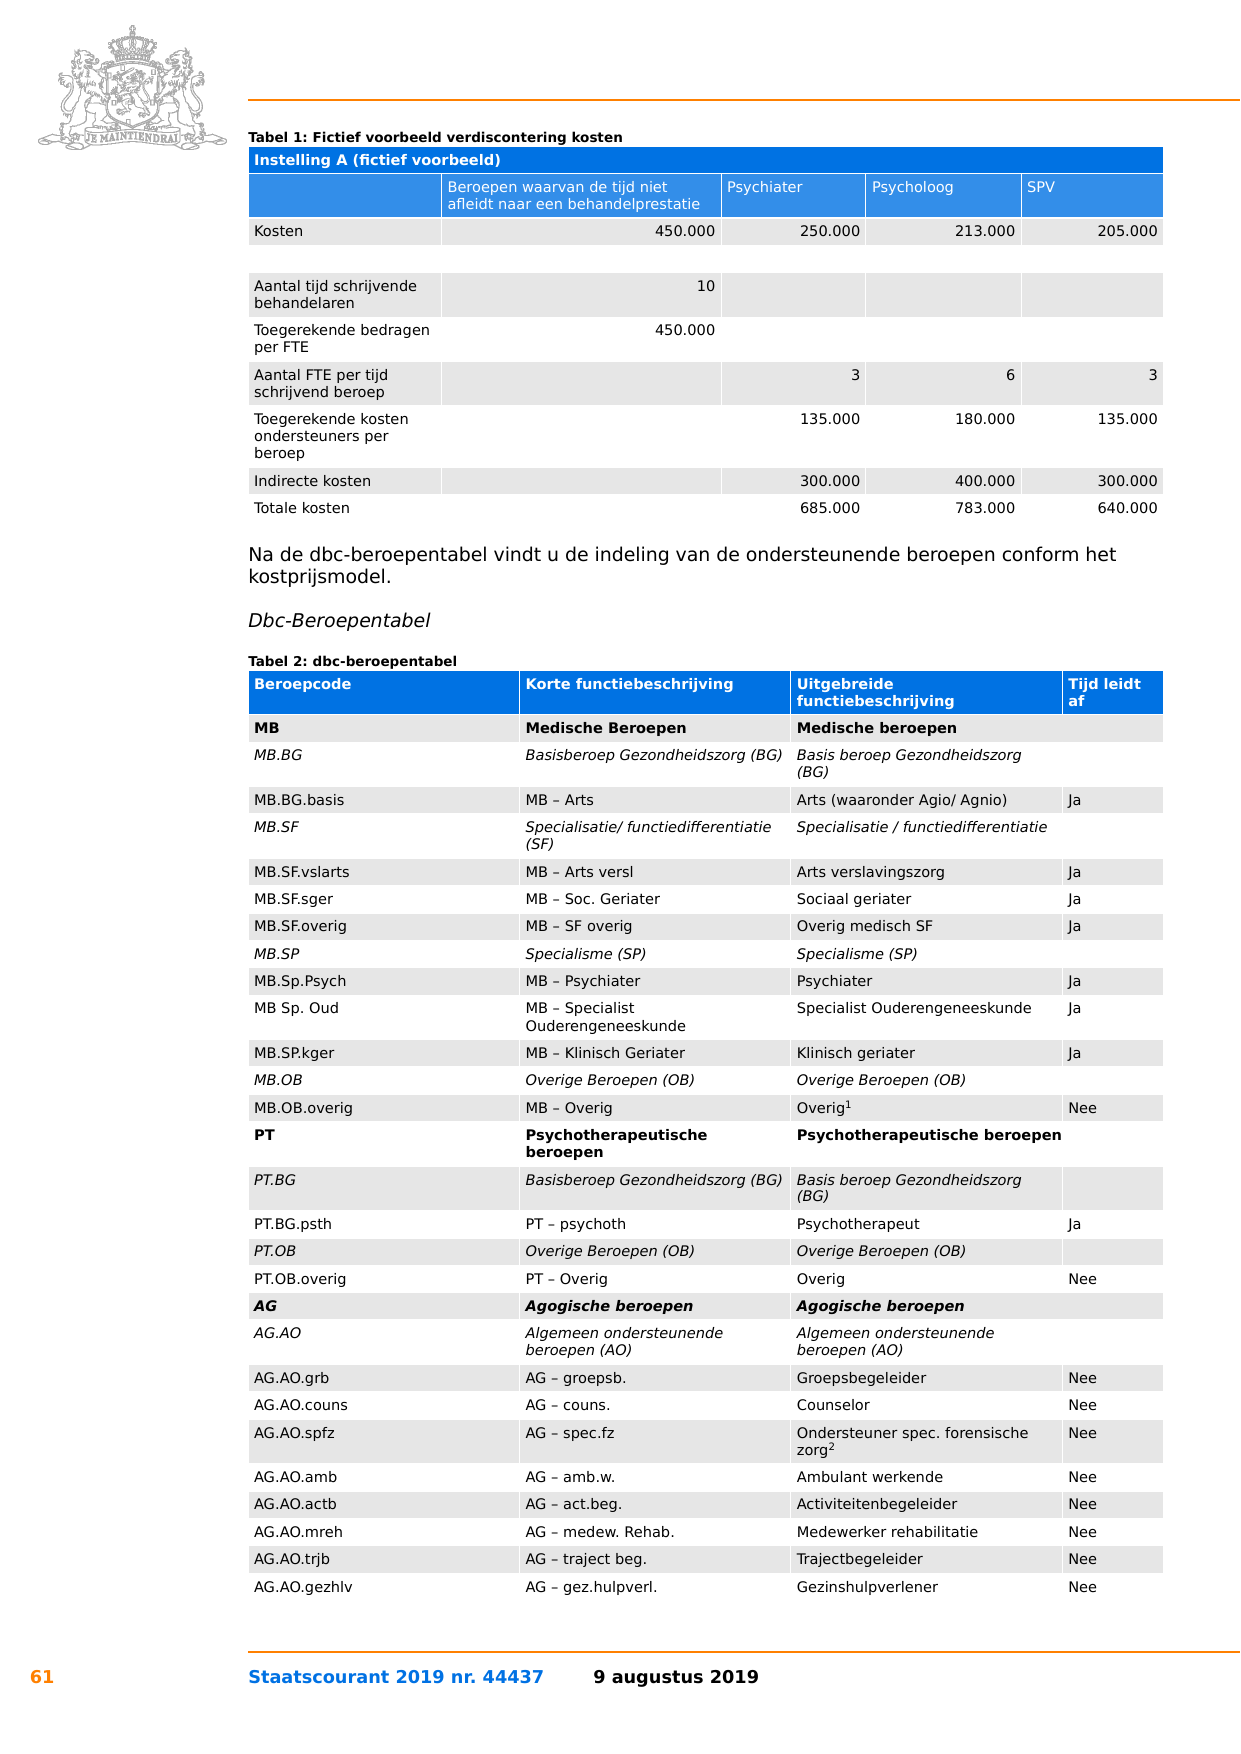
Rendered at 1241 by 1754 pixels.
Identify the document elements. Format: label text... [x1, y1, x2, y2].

table_cell 300.000 [722, 468, 865, 494]
table_cell AG – gez.hulpverl. [520, 1574, 790, 1600]
table_cell 3 [722, 362, 865, 405]
table_cell Tijd leidt af [1063, 671, 1163, 714]
table_cell [866, 246, 1021, 272]
table_cell Klinisch geriater [791, 1040, 1062, 1066]
table_cell [1063, 1239, 1163, 1265]
table_cell Counselor [791, 1393, 1062, 1419]
table_cell Nee [1063, 1519, 1163, 1545]
table_cell MB.SF.overig [249, 914, 519, 940]
table_cell Sociaal geriater [791, 886, 1062, 912]
table_cell MB.OB.overig [249, 1095, 519, 1121]
table_cell [442, 468, 721, 494]
table_cell Psychiater [722, 174, 865, 217]
table_cell Indirecte kosten [249, 468, 441, 494]
table_cell MB – Overig [520, 1095, 790, 1121]
table_cell Agogische beroepen [791, 1293, 1163, 1319]
table_cell PT [249, 1122, 519, 1166]
table_cell Psycholoog [866, 174, 1021, 217]
table_cell Overige Beroepen (OB) [791, 1068, 1062, 1094]
table_cell AG.AO.gezhlv [249, 1574, 519, 1600]
table_cell PT.OB [249, 1239, 519, 1265]
table_cell AG – couns. [520, 1393, 790, 1419]
table_cell Ja [1063, 1211, 1163, 1237]
table_cell [249, 174, 441, 217]
table_cell 250.000 [722, 219, 865, 245]
table_cell 6 [866, 362, 1021, 405]
table_cell Specialisatie/ functiedifferentiatie (SF) [520, 814, 790, 858]
table_cell 213.000 [866, 219, 1021, 245]
table_cell [722, 246, 865, 272]
table_cell [1022, 273, 1163, 317]
table_cell Overig medisch SF [791, 914, 1062, 940]
table_cell Toegerekende bedragen per FTE [249, 318, 441, 361]
table_cell Overig1 [791, 1095, 1062, 1121]
table_cell PT – psychoth [520, 1211, 790, 1237]
table_cell Beroepen waarvan de tijd niet afleidt naar een behandelprestatie [442, 174, 721, 217]
table_cell [442, 495, 721, 521]
table_cell 10 [442, 273, 721, 317]
table_cell Psychiater [791, 968, 1062, 995]
table_cell Nee [1063, 1365, 1163, 1391]
table_cell Agogische beroepen [520, 1293, 790, 1319]
table_cell Korte functiebeschrijving [520, 671, 790, 714]
table_cell [1063, 814, 1163, 858]
table_cell Specialist Ouderengeneeskunde [791, 996, 1062, 1039]
table_cell MB – Specialist Ouderengeneeskunde [520, 996, 790, 1039]
table_cell Psychotherapeut [791, 1211, 1062, 1237]
table_cell Specialisme (SP) [791, 941, 1062, 967]
table_cell MB.SP [249, 941, 519, 967]
table_cell AG.AO.grb [249, 1365, 519, 1391]
table_cell Basis beroep Gezondheidszorg (BG) [791, 743, 1062, 786]
table_cell AG – act.beg. [520, 1492, 790, 1518]
table_cell MB.SF.sger [249, 886, 519, 912]
table_cell Basisberoep Gezondheidszorg (BG) [520, 1167, 790, 1210]
table_cell SPV [1022, 174, 1163, 217]
table_cell Kosten [249, 219, 441, 245]
table_header Tabel 2: dbc-beroepentabel [248, 654, 1163, 670]
table_cell Ja [1063, 968, 1163, 995]
text Na de dbc-beroepentabel vindt u de indeling van de ondersteunende beroepen conform het kostprijsmodel. [248, 544, 1163, 588]
table_cell Ambulant werkende [791, 1464, 1062, 1491]
table_cell Ja [1063, 886, 1163, 912]
table_cell 450.000 [442, 318, 721, 361]
table_cell [1022, 246, 1163, 272]
table_cell Ondersteuner spec. forensische zorg2 [791, 1420, 1062, 1463]
table_cell Activiteitenbegeleider [791, 1492, 1062, 1518]
table_cell Nee [1063, 1266, 1163, 1292]
table_cell MB.SF.vslarts [249, 859, 519, 885]
table_cell [1063, 1167, 1163, 1210]
table_cell AG.AO.actb [249, 1492, 519, 1518]
table_cell MB.BG.basis [249, 787, 519, 813]
table_cell Medische beroepen [791, 715, 1163, 742]
table_cell AG – amb.w. [520, 1464, 790, 1491]
table_cell Specialisatie / functiedifferentiatie [791, 814, 1062, 858]
table_cell AG.AO.spfz [249, 1420, 519, 1463]
table_cell MB – Psychiater [520, 968, 790, 995]
table_cell Toegerekende kosten ondersteuners per beroep [249, 406, 441, 467]
table_cell [1063, 941, 1163, 967]
table_cell MB – Arts [520, 787, 790, 813]
subtitle Dbc-Beroepentabel [248, 610, 1163, 632]
table_cell Nee [1063, 1464, 1163, 1491]
table_cell AG – spec.fz [520, 1420, 790, 1463]
table_cell Psychotherapeutische beroepen [520, 1122, 790, 1166]
table_cell Aantal tijd schrijvende behandelaren [249, 273, 441, 317]
table_cell MB – SF overig [520, 914, 790, 940]
table_cell Ja [1063, 859, 1163, 885]
table_cell MB.BG [249, 743, 519, 786]
table_cell [722, 318, 865, 361]
table_cell AG – medew. Rehab. [520, 1519, 790, 1545]
table_cell AG.AO.amb [249, 1464, 519, 1491]
table_header Tabel 1: Fictief voorbeeld verdiscontering kosten [248, 130, 1163, 146]
table_cell [1063, 743, 1163, 786]
table_cell 205.000 [1022, 219, 1163, 245]
table_cell Overige Beroepen (OB) [520, 1068, 790, 1094]
table_cell AG.AO.trjb [249, 1546, 519, 1573]
table_cell Gezinshulpverlener [791, 1574, 1062, 1600]
table_cell [1063, 1068, 1163, 1094]
table_cell 685.000 [722, 495, 865, 521]
table_cell MB [249, 715, 519, 742]
table_cell MB.SF [249, 814, 519, 858]
table_cell Ja [1063, 996, 1163, 1039]
table_cell Specialisme (SP) [520, 941, 790, 967]
table_cell PT.OB.overig [249, 1266, 519, 1292]
table_cell Overige Beroepen (OB) [520, 1239, 790, 1265]
table_cell [1022, 318, 1163, 361]
table_cell Groepsbegeleider [791, 1365, 1062, 1391]
table_cell Algemeen ondersteunende beroepen (AO) [791, 1321, 1062, 1364]
table_cell Arts verslavingszorg [791, 859, 1062, 885]
table_cell [1063, 1321, 1163, 1364]
table_cell AG.AO.couns [249, 1393, 519, 1419]
table_cell Basis beroep Gezondheidszorg (BG) [791, 1167, 1062, 1210]
table_cell 450.000 [442, 219, 721, 245]
table_cell AG.AO [249, 1321, 519, 1364]
table_cell [442, 246, 721, 272]
table_cell Ja [1063, 914, 1163, 940]
table_cell [442, 406, 721, 467]
table_cell Basisberoep Gezondheidszorg (BG) [520, 743, 790, 786]
table_cell AG.AO.mreh [249, 1519, 519, 1545]
table_cell 180.000 [866, 406, 1021, 467]
table_cell MB – Soc. Geriater [520, 886, 790, 912]
table_cell Nee [1063, 1546, 1163, 1573]
table_cell [722, 273, 865, 317]
table_cell AG – groepsb. [520, 1365, 790, 1391]
table_cell 135.000 [1022, 406, 1163, 467]
table_cell Algemeen ondersteunende beroepen (AO) [520, 1321, 790, 1364]
table_cell 135.000 [722, 406, 865, 467]
table_cell Ja [1063, 1040, 1163, 1066]
table_cell 3 [1022, 362, 1163, 405]
table_cell Nee [1063, 1393, 1163, 1419]
table_cell [866, 273, 1021, 317]
table_cell MB.OB [249, 1068, 519, 1094]
table_cell MB.Sp.Psych [249, 968, 519, 995]
table_cell 783.000 [866, 495, 1021, 521]
table_cell Nee [1063, 1492, 1163, 1518]
table_cell MB – Arts versl [520, 859, 790, 885]
table_cell [442, 362, 721, 405]
table_cell PT.BG.psth [249, 1211, 519, 1237]
table_cell MB.SP.kger [249, 1040, 519, 1066]
table_cell 640.000 [1022, 495, 1163, 521]
table_cell AG – traject beg. [520, 1546, 790, 1573]
table_cell Nee [1063, 1574, 1163, 1600]
picture [38, 25, 227, 150]
table_cell AG [249, 1293, 519, 1319]
table_cell Nee [1063, 1095, 1163, 1121]
table_cell Instelling A (fictief voorbeeld) [249, 147, 1163, 173]
table_cell Nee [1063, 1420, 1163, 1463]
table_cell Arts (waaronder Agio/ Agnio) [791, 787, 1062, 813]
table_cell Overige Beroepen (OB) [791, 1239, 1062, 1265]
table_cell 300.000 [1022, 468, 1163, 494]
table_cell Trajectbegeleider [791, 1546, 1062, 1573]
table_cell Uitgebreide functiebeschrijving [791, 671, 1062, 714]
table_cell Psychotherapeutische beroepen [791, 1122, 1163, 1166]
table_cell Medewerker rehabilitatie [791, 1519, 1062, 1545]
table_cell Beroepcode [249, 671, 519, 714]
table_cell MB – Klinisch Geriater [520, 1040, 790, 1066]
table_cell MB Sp. Oud [249, 996, 519, 1039]
table_cell PT.BG [249, 1167, 519, 1210]
table_cell Totale kosten [249, 495, 441, 521]
table_cell 400.000 [866, 468, 1021, 494]
table_cell Aantal FTE per tijd schrijvend beroep [249, 362, 441, 405]
table_cell [866, 318, 1021, 361]
table_cell Overig [791, 1266, 1062, 1292]
table_cell Ja [1063, 787, 1163, 813]
table_cell PT – Overig [520, 1266, 790, 1292]
table_cell Medische Beroepen [520, 715, 790, 742]
table_cell [249, 246, 441, 272]
